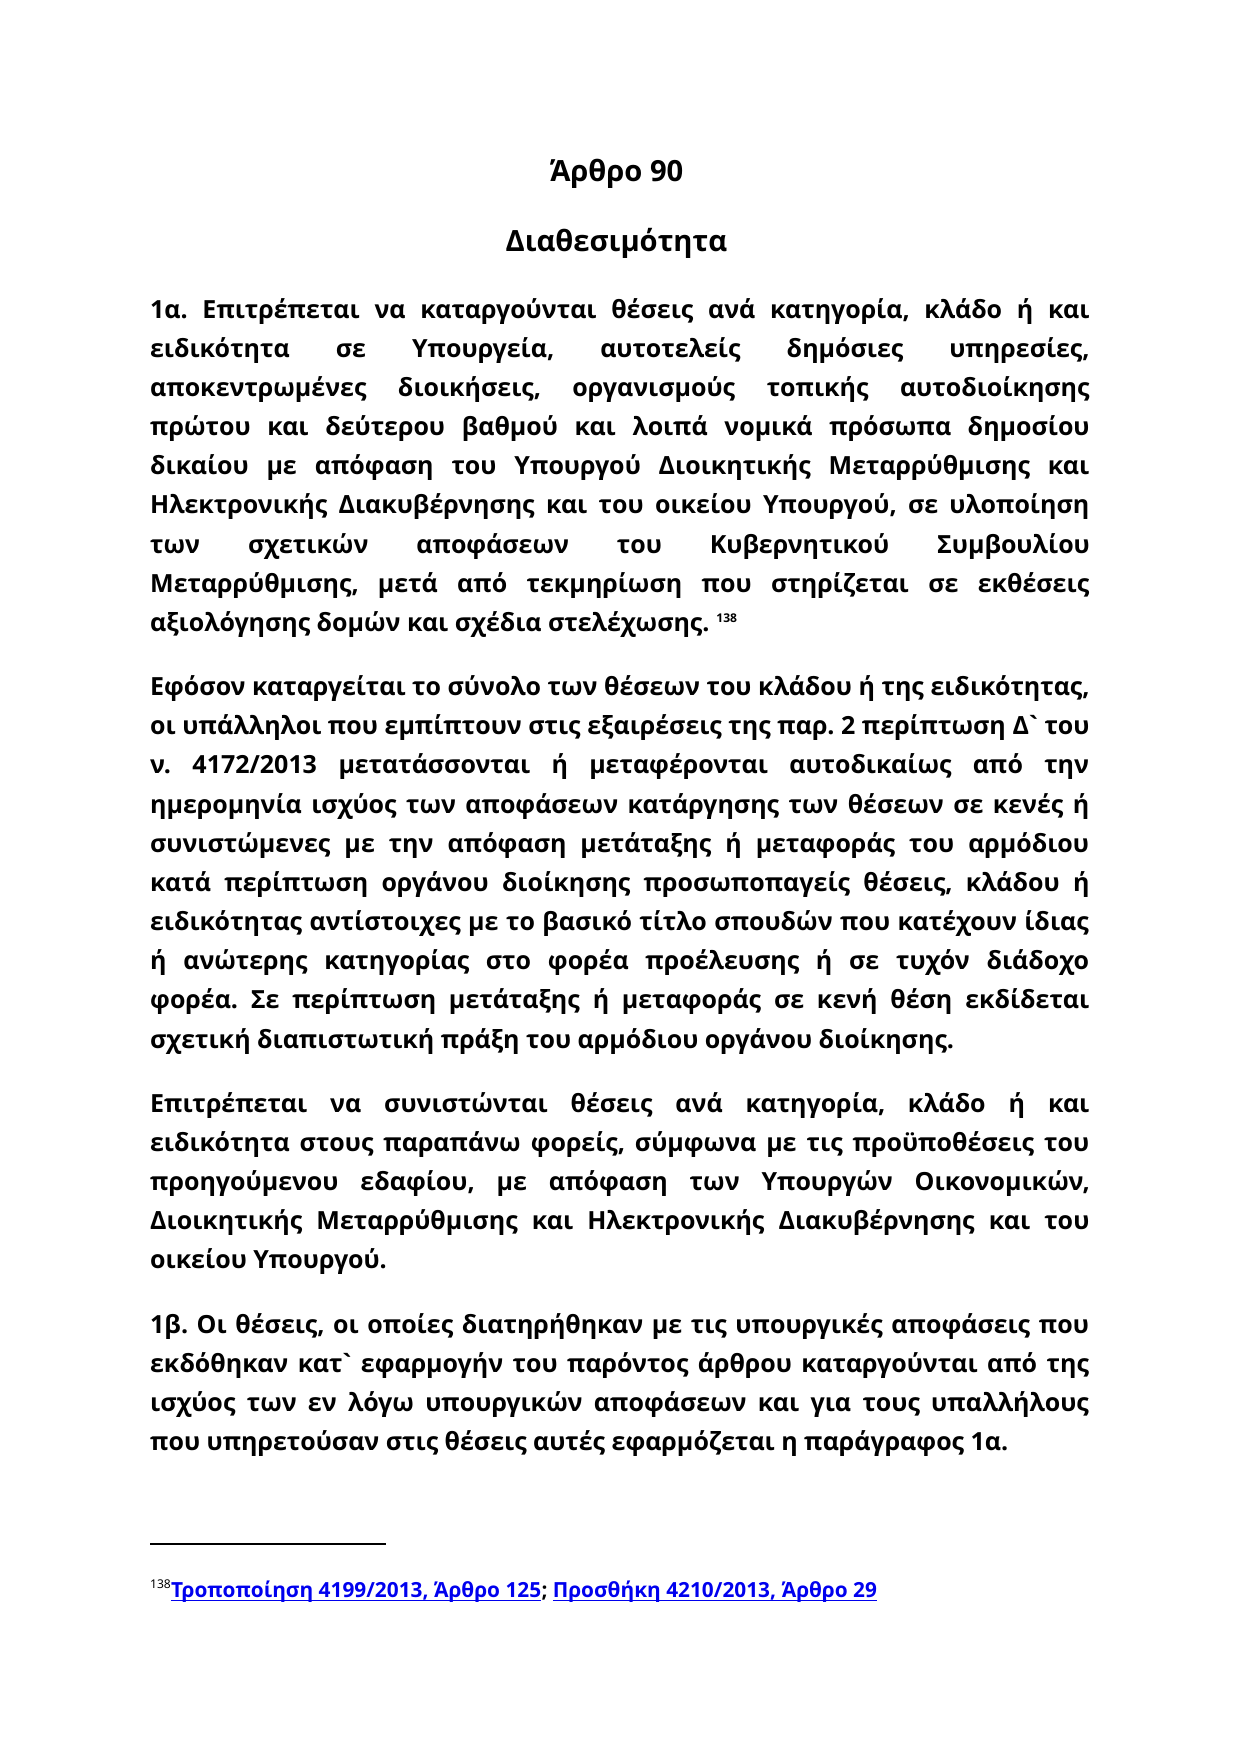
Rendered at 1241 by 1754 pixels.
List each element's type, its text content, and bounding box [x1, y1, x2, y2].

subtitle Διαθεσιμότητα [150, 221, 1090, 260]
text Επιτρέπεται να συνιστώνται θέσεις ανά κατηγορία, κλάδο ή και ειδικότητα στους παραπάνω φορείς, σύμφωνα με τις προϋποθέσεις του προηγούμενου εδαφίου, με απόφαση των Υπουργών Οικονομικών, Διοικητικής Μεταρρύθμισης και Ηλεκτρονικής Διακυβέρνησης και του οικείου Υπουργού. [150, 1085, 1090, 1276]
text Τροποποίηση 4199/2013, Άρθρο 125; Προσθήκη 4210/2013, Άρθρο 29 [150, 1576, 1090, 1604]
subtitle Άρθρο 90 [150, 150, 1090, 190]
text Εφόσον καταργείται το σύνολο των θέσεων του κλάδου ή της ειδικότητας, οι υπάλληλοι που εμπίπτουν στις εξαιρέσεις της παρ. 2 περίπτωση Δ` του ν. 4172/2013 μετατάσσονται ή μεταφέρονται αυτοδικαίως από την ημερομηνία ισχύος των αποφάσεων κατάργησης των θέσεων σε κενές ή συνιστώμενες με την απόφαση μετάταξης ή μεταφοράς του αρμόδιου κατά περίπτωση οργάνου διοίκησης προσωποπαγείς θέσεις, κλάδου ή ειδικότητας αντίστοιχες με το βασικό τίτλο σπουδών που κατέχουν ίδιας ή ανώτερης κατηγορίας στο φορέα προέλευσης ή σε τυχόν διάδοχο φορέα. Σε περίπτωση μετάταξης ή μεταφοράς σε κενή θέση εκδίδεται σχετική διαπιστωτική πράξη του αρμόδιου οργάνου διοίκησης. [150, 669, 1090, 1055]
text 1β. Οι θέσεις, οι οποίες διατηρήθηκαν με τις υπουργικές αποφάσεις που εκδόθηκαν κατ` εφαρμογήν του παρόντος άρθρου καταργούνται από της ισχύος των εν λόγω υπουργικών αποφάσεων και για τους υπαλλήλους που υπηρετούσαν στις θέσεις αυτές εφαρμόζεται η παράγραφος 1α. [150, 1306, 1090, 1458]
text 1α. Επιτρέπεται να καταργούνται θέσεις ανά κατηγορία, κλάδο ή και ειδικότητα σε Υπουργεία, αυτοτελείς δημόσιες υπηρεσίες, αποκεντρωμένες διοικήσεις, οργανισμούς τοπικής αυτοδιοίκησης πρώτου και δεύτερου βαθμού και λοιπά νομικά πρόσωπα δημοσίου δικαίου με απόφαση του Υπουργού Διοικητικής Μεταρρύθμισης και Ηλεκτρονικής Διακυβέρνησης και του οικείου Υπουργού, σε υλοποίηση των σχετικών αποφάσεων του Κυβερνητικού Συμβουλίου Μεταρρύθμισης, μετά από τεκμηρίωση που στηρίζεται σε εκθέσεις αξιολόγησης δομών και σχέδια στελέχωσης. [150, 291, 1090, 639]
